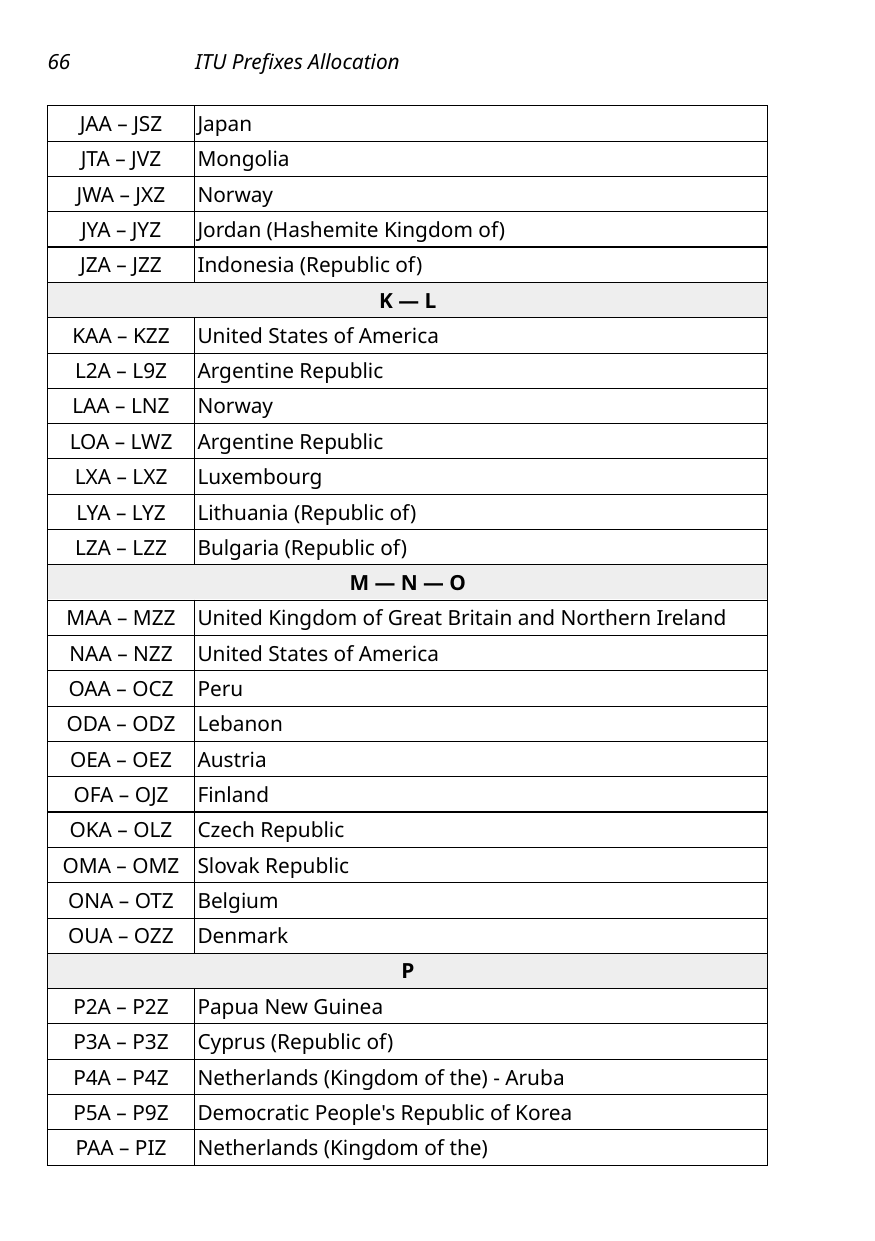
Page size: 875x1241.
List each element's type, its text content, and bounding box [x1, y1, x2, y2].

table_cell KAA – KZZ [48, 318, 194, 352]
table_cell OKA – OLZ [48, 813, 194, 847]
table_cell M — N — O [48, 565, 767, 599]
table_cell Peru [195, 671, 767, 706]
table_cell United Kingdom of Great Britain and Northern Ireland [195, 601, 767, 635]
table_cell LYA – LYZ [48, 495, 194, 529]
table_cell Argentine Republic [195, 354, 767, 388]
table_cell Denmark [195, 919, 767, 953]
table_cell United States of America [195, 636, 767, 670]
table_cell LZA – LZZ [48, 530, 194, 564]
table_cell Bulgaria (Republic of) [195, 530, 767, 564]
table_cell P4A – P4Z [48, 1060, 194, 1094]
table_cell United States of America [195, 318, 767, 352]
table_cell OUA – OZZ [48, 919, 194, 953]
table_cell LXA – LXZ [48, 459, 194, 494]
table_cell OMA – OMZ [48, 848, 194, 882]
table_cell Papua New Guinea [195, 989, 767, 1023]
table_cell OAA – OCZ [48, 671, 194, 706]
table_cell ONA – OTZ [48, 883, 194, 917]
table_cell Slovak Republic [195, 848, 767, 882]
table_cell Lithuania (Republic of) [195, 495, 767, 529]
table_cell K — L [48, 283, 767, 317]
table_cell JTA – JVZ [48, 142, 194, 176]
table_cell JYA – JYZ [48, 212, 194, 246]
table_cell Netherlands (Kingdom of the) - Aruba [195, 1060, 767, 1094]
table_cell LOA – LWZ [48, 424, 194, 458]
table_cell LAA – LNZ [48, 389, 194, 423]
table_cell ODA – ODZ [48, 707, 194, 741]
table_cell Jordan (Hashemite Kingdom of) [195, 212, 767, 246]
table_cell Belgium [195, 883, 767, 917]
table_cell Democratic People's Republic of Korea [195, 1095, 767, 1129]
table_cell JAA – JSZ [48, 106, 194, 141]
table_cell P5A – P9Z [48, 1095, 194, 1129]
table_cell Lebanon [195, 707, 767, 741]
table_cell Czech Republic [195, 813, 767, 847]
table_cell OFA – OJZ [48, 777, 194, 811]
table_cell NAA – NZZ [48, 636, 194, 670]
table_cell OEA – OEZ [48, 742, 194, 776]
table_cell L2A – L9Z [48, 354, 194, 388]
table_cell PAA – PIZ [48, 1130, 194, 1164]
table_cell P2A – P2Z [48, 989, 194, 1023]
table_cell JZA – JZZ [48, 248, 194, 282]
table_cell Luxembourg [195, 459, 767, 494]
table_cell Japan [195, 106, 767, 141]
table_cell P [48, 954, 767, 988]
table_cell Finland [195, 777, 767, 811]
table_cell Argentine Republic [195, 424, 767, 458]
table_cell Indonesia (Republic of) [195, 248, 767, 282]
table_cell Norway [195, 177, 767, 211]
table_cell MAA – MZZ [48, 601, 194, 635]
table_cell Norway [195, 389, 767, 423]
table_cell P3A – P3Z [48, 1024, 194, 1059]
table_cell Austria [195, 742, 767, 776]
table_cell Cyprus (Republic of) [195, 1024, 767, 1059]
table_cell Mongolia [195, 142, 767, 176]
table_cell Netherlands (Kingdom of the) [195, 1130, 767, 1164]
table_cell JWA – JXZ [48, 177, 194, 211]
